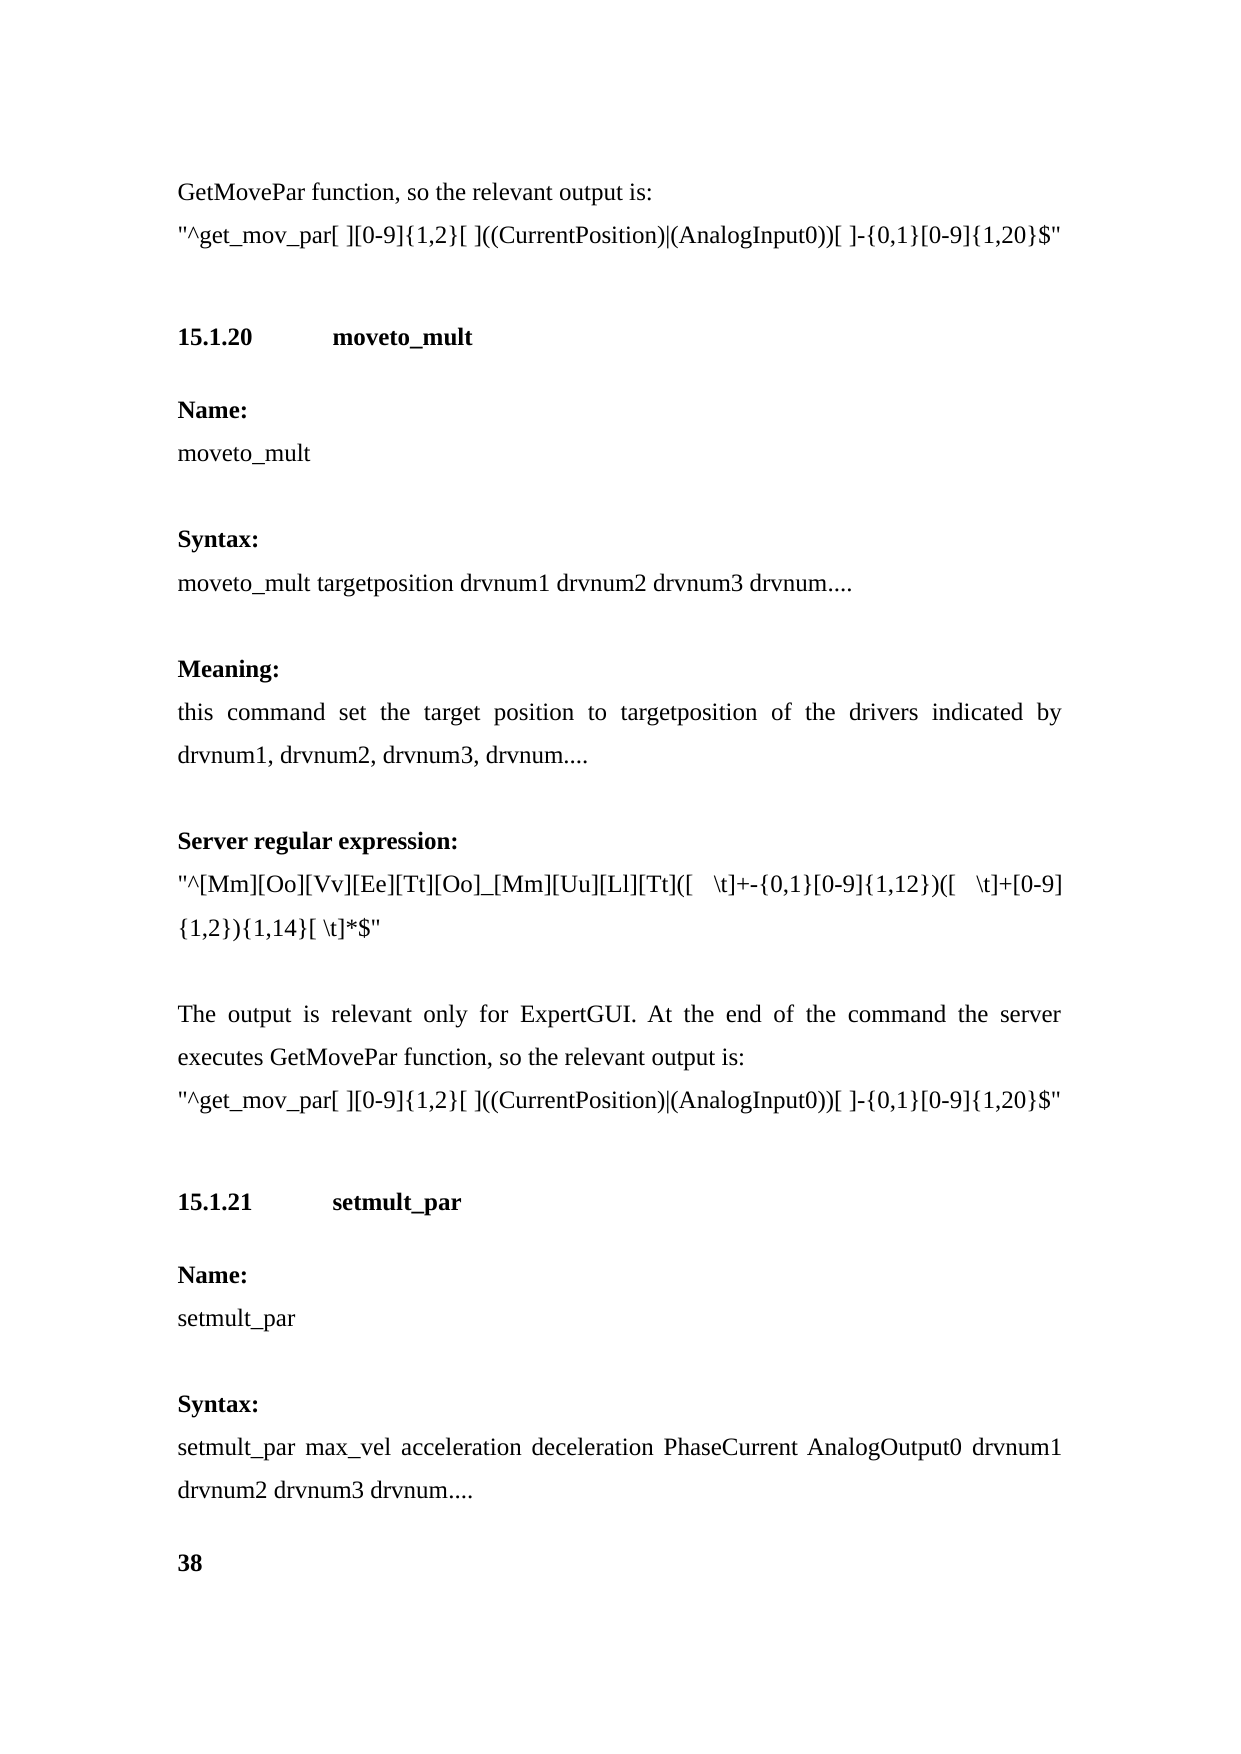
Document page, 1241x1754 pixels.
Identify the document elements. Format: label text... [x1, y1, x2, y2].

subtitle moveto_mult [177, 322, 1063, 351]
text Name: [177, 1260, 1063, 1289]
text Meaning: [177, 654, 1063, 683]
text this command set the target position to targetposition of the drivers indicated by drvnum1, drvnum2, drvnum3, drvnum.... [177, 697, 1063, 769]
text Syntax: [177, 1389, 1063, 1418]
text "^get_mov_par[ ][0-9]{1,2}[ ]((CurrentPosition)|(AnalogInput0))[ ]-{0,1}[0-9]{1,20}$" [177, 1085, 1063, 1114]
text GetMovePar function, so the relevant output is: [177, 177, 1063, 206]
text setmult_par max_vel acceleration deceleration PhaseCurrent AnalogOutput0 drvnum1 drvnum2 drvnum3 drvnum.... [177, 1432, 1063, 1504]
text moveto_mult [177, 438, 1063, 467]
text Syntax: [177, 524, 1063, 553]
text "^[Mm][Oo][Vv][Ee][Tt][Oo]_[Mm][Uu][Ll][Tt]([ \t]+-{0,1}[0-9]{1,12})([ \t]+[0-9]{1,2}){1,14}[ \t]*$" [177, 869, 1063, 941]
text setmult_par [177, 1303, 1063, 1332]
text moveto_mult targetposition drvnum1 drvnum2 drvnum3 drvnum.... [177, 568, 1063, 596]
text Server regular expression: [177, 826, 1063, 855]
text Name: [177, 395, 1063, 424]
text "^get_mov_par[ ][0-9]{1,2}[ ]((CurrentPosition)|(AnalogInput0))[ ]-{0,1}[0-9]{1,20}$" [177, 220, 1063, 249]
text The output is relevant only for ExpertGUI. At the end of the command the server executes GetMovePar function, so the relevant output is: [177, 999, 1063, 1071]
subtitle setmult_par [177, 1187, 1063, 1216]
